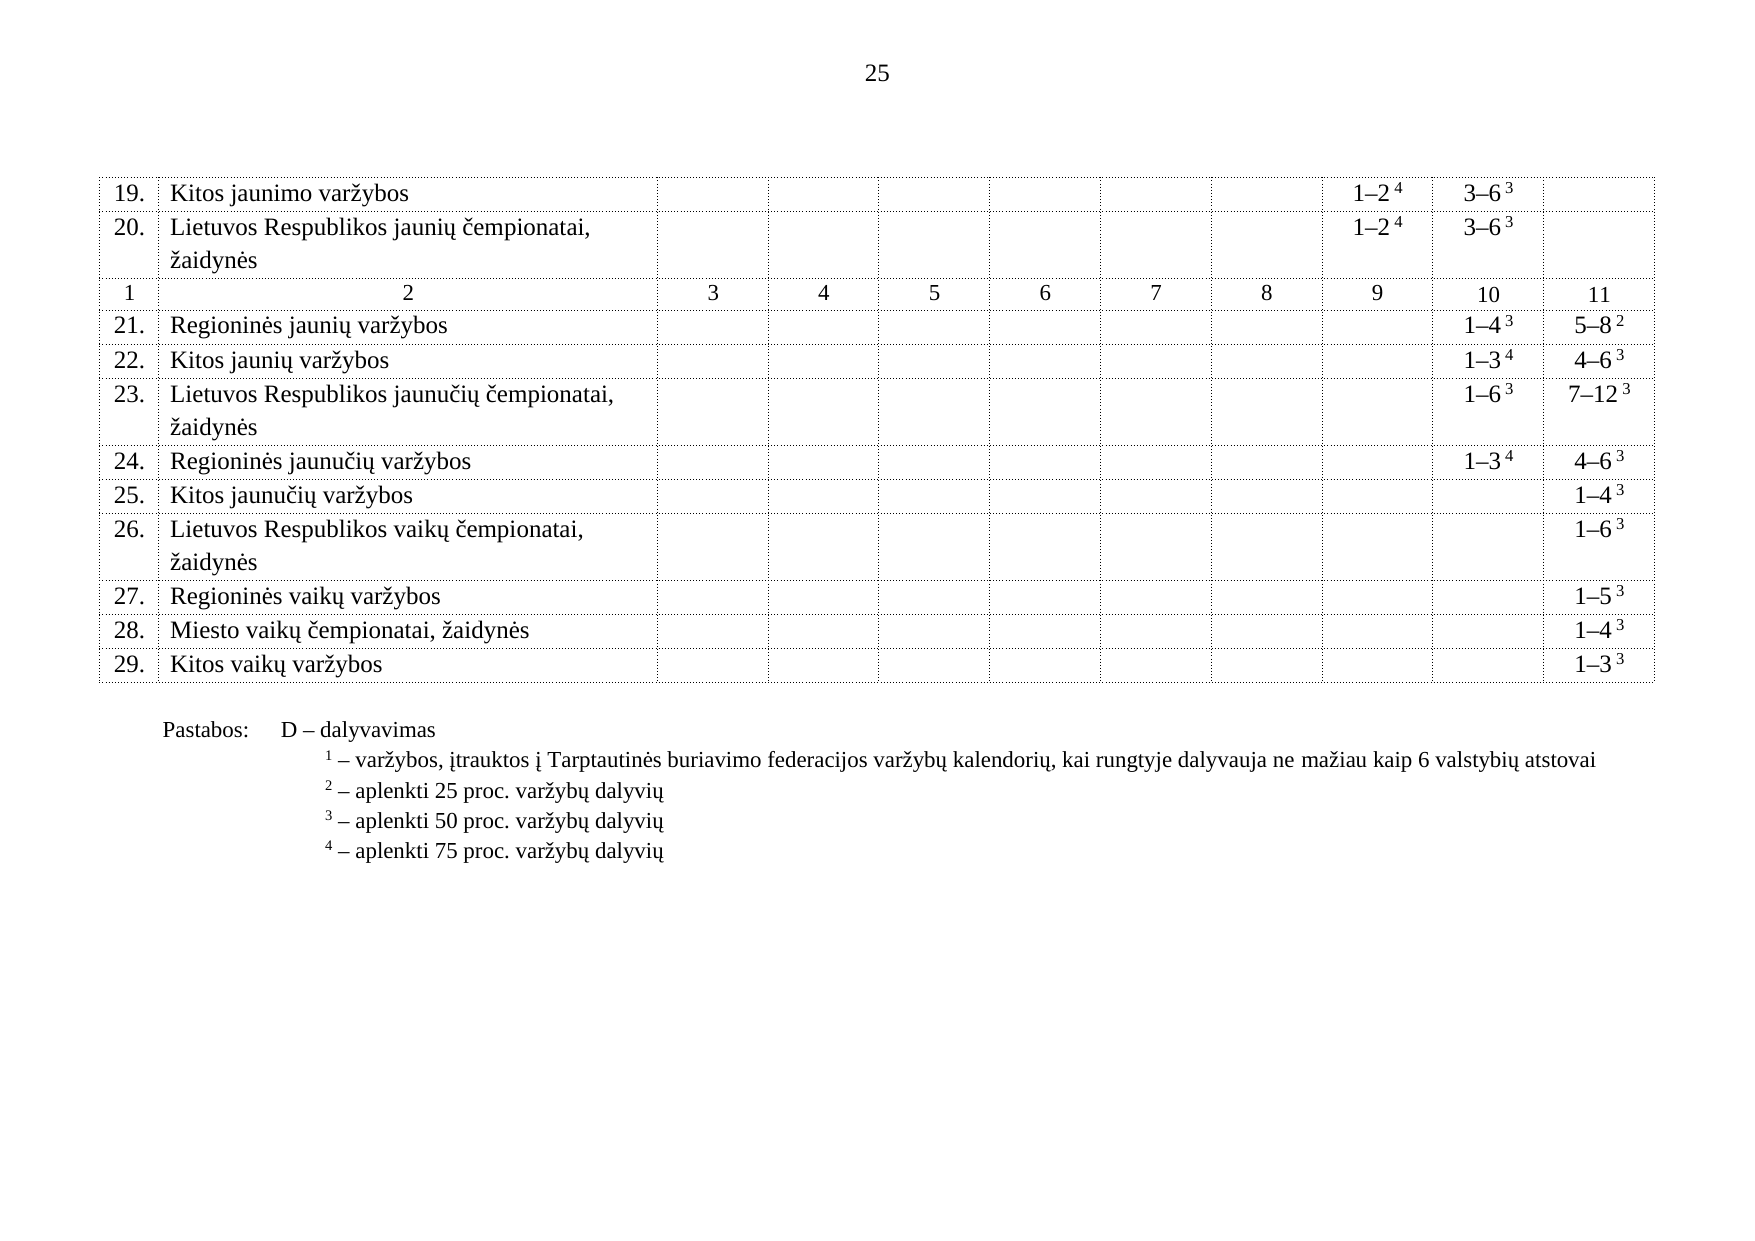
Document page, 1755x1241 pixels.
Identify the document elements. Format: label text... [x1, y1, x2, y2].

table_cell [769, 479, 879, 513]
text 4 – aplenkti 75 proc. varžybų dalyvių [162, 837, 1636, 863]
table_cell [990, 177, 1100, 211]
table_cell 24. [100, 445, 159, 479]
table_cell Lietuvos Respublikos jaunučių čempionatai, žaidynės [159, 378, 657, 445]
table_cell [990, 378, 1100, 445]
table_cell [769, 310, 879, 344]
table_cell 11 [1544, 278, 1654, 309]
table_cell [1322, 513, 1433, 580]
table_cell [769, 378, 879, 445]
table_cell [657, 580, 768, 614]
table_cell [1100, 580, 1211, 614]
table_cell [1322, 479, 1433, 513]
table_cell [1322, 344, 1433, 378]
table_cell [879, 580, 989, 614]
table_cell 1–2 4 [1322, 177, 1433, 211]
table_cell Lietuvos Respublikos jaunių čempionatai, žaidynės [159, 211, 657, 278]
table_cell 1–3 3 [1544, 648, 1654, 682]
table_cell Miesto vaikų čempionatai, žaidynės [159, 614, 657, 648]
table_cell [1100, 310, 1211, 344]
table_cell [1100, 378, 1211, 445]
table_cell [879, 211, 989, 278]
table_cell 4 [769, 278, 879, 309]
table_cell 3 [657, 278, 768, 309]
table_cell [990, 344, 1100, 378]
table_cell [1211, 479, 1322, 513]
table_cell [990, 513, 1100, 580]
table_cell 23. [100, 378, 159, 445]
table_cell [1100, 479, 1211, 513]
table_cell 1–2 4 [1322, 211, 1433, 278]
table_cell 29. [100, 648, 159, 682]
table_cell [657, 479, 768, 513]
table_cell Lietuvos Respublikos vaikų čempionatai, žaidynės [159, 513, 657, 580]
table_cell [990, 614, 1100, 648]
table_cell [1433, 580, 1544, 614]
table_cell Kitos jaunimo varžybos [159, 177, 657, 211]
table_cell [657, 344, 768, 378]
table_cell [1211, 344, 1322, 378]
table_cell [657, 614, 768, 648]
table_cell Regioninės jaunių varžybos [159, 310, 657, 344]
table_cell 1–5 3 [1544, 580, 1654, 614]
table_cell [1322, 378, 1433, 445]
table_cell [1100, 344, 1211, 378]
table_cell 5–8 2 [1544, 310, 1654, 344]
table_cell [1322, 445, 1433, 479]
table_cell 1–3 4 [1433, 445, 1544, 479]
table_cell [657, 445, 768, 479]
table_cell [1322, 310, 1433, 344]
table_cell [657, 648, 768, 682]
table_cell [990, 580, 1100, 614]
table_cell [769, 177, 879, 211]
table_cell [769, 445, 879, 479]
table_cell [1211, 310, 1322, 344]
table_cell [1433, 513, 1544, 580]
text Pastabos: D – dalyvavimas [162, 716, 1636, 743]
table_cell 9 [1322, 278, 1433, 309]
table_cell 19. [100, 177, 159, 211]
table_cell [769, 614, 879, 648]
table_cell [657, 513, 768, 580]
table_cell [1544, 177, 1654, 211]
table_cell 1–4 3 [1433, 310, 1544, 344]
table_cell [657, 378, 768, 445]
table_cell [1211, 211, 1322, 278]
table_cell Kitos jaunių varžybos [159, 344, 657, 378]
table_cell [1211, 177, 1322, 211]
table_cell [1433, 614, 1544, 648]
table_cell [879, 614, 989, 648]
table_cell [1211, 580, 1322, 614]
table_cell Regioninės vaikų varžybos [159, 580, 657, 614]
table_cell [990, 310, 1100, 344]
table_cell [879, 177, 989, 211]
table_cell [769, 344, 879, 378]
table_cell 1–6 3 [1433, 378, 1544, 445]
table_cell [1433, 479, 1544, 513]
table_cell 1–4 3 [1544, 614, 1654, 648]
text 1 – varžybos, įtrauktos į Tarptautinės buriavimo federacijos varžybų kalendorių, kai rungtyje dalyvauja ne mažiau kaip 6 valstybių atstovai [310, 746, 1636, 773]
table_cell 20. [100, 211, 159, 278]
table_cell [1433, 648, 1544, 682]
table_cell 21. [100, 310, 159, 344]
table_cell [990, 211, 1100, 278]
table_cell [990, 479, 1100, 513]
table_cell Kitos vaikų varžybos [159, 648, 657, 682]
table_cell 1–4 3 [1544, 479, 1654, 513]
table_cell [879, 648, 989, 682]
table_cell [1322, 580, 1433, 614]
table_cell [1322, 648, 1433, 682]
table_cell [990, 445, 1100, 479]
table_cell 28. [100, 614, 159, 648]
table_cell [769, 513, 879, 580]
table_cell 1–6 3 [1544, 513, 1654, 580]
table_cell [1100, 177, 1211, 211]
table_cell [1100, 445, 1211, 479]
table_cell [879, 310, 989, 344]
text 2 – aplenkti 25 proc. varžybų dalyvių [162, 777, 1636, 803]
table_cell 1 [100, 278, 159, 309]
table_cell [769, 211, 879, 278]
table_cell [879, 378, 989, 445]
table_cell 22. [100, 344, 159, 378]
table_cell 6 [990, 278, 1100, 309]
table_cell [1211, 614, 1322, 648]
table_cell [1100, 211, 1211, 278]
table_cell [1100, 614, 1211, 648]
table_cell 7 [1100, 278, 1211, 309]
table_cell 3–6 3 [1433, 211, 1544, 278]
table_cell [1100, 648, 1211, 682]
table_cell Regioninės jaunučių varžybos [159, 445, 657, 479]
table_cell [1322, 614, 1433, 648]
table_cell 3–6 3 [1433, 177, 1544, 211]
table_cell [1211, 378, 1322, 445]
table_cell [1211, 513, 1322, 580]
table_cell 10 [1433, 278, 1544, 309]
table_cell 25. [100, 479, 159, 513]
table_cell 2 [159, 278, 657, 309]
table_cell 27. [100, 580, 159, 614]
table_cell 5 [879, 278, 989, 309]
table_cell [879, 513, 989, 580]
table_cell 8 [1211, 278, 1322, 309]
table_cell [657, 310, 768, 344]
table_cell [990, 648, 1100, 682]
table_cell 4–6 3 [1544, 445, 1654, 479]
table_cell [1100, 513, 1211, 580]
table_cell [879, 445, 989, 479]
table_cell [879, 344, 989, 378]
text 3 – aplenkti 50 proc. varžybų dalyvių [162, 807, 1636, 833]
table_cell 7–12 3 [1544, 378, 1654, 445]
table_cell [1544, 211, 1654, 278]
table_cell [657, 177, 768, 211]
table_cell [879, 479, 989, 513]
table_cell [769, 580, 879, 614]
table_cell [1211, 445, 1322, 479]
table_cell 1–3 4 [1433, 344, 1544, 378]
table_cell [1211, 648, 1322, 682]
table_cell [657, 211, 768, 278]
table_cell Kitos jaunučių varžybos [159, 479, 657, 513]
table_cell [769, 648, 879, 682]
table_cell 26. [100, 513, 159, 580]
table_cell 4–6 3 [1544, 344, 1654, 378]
